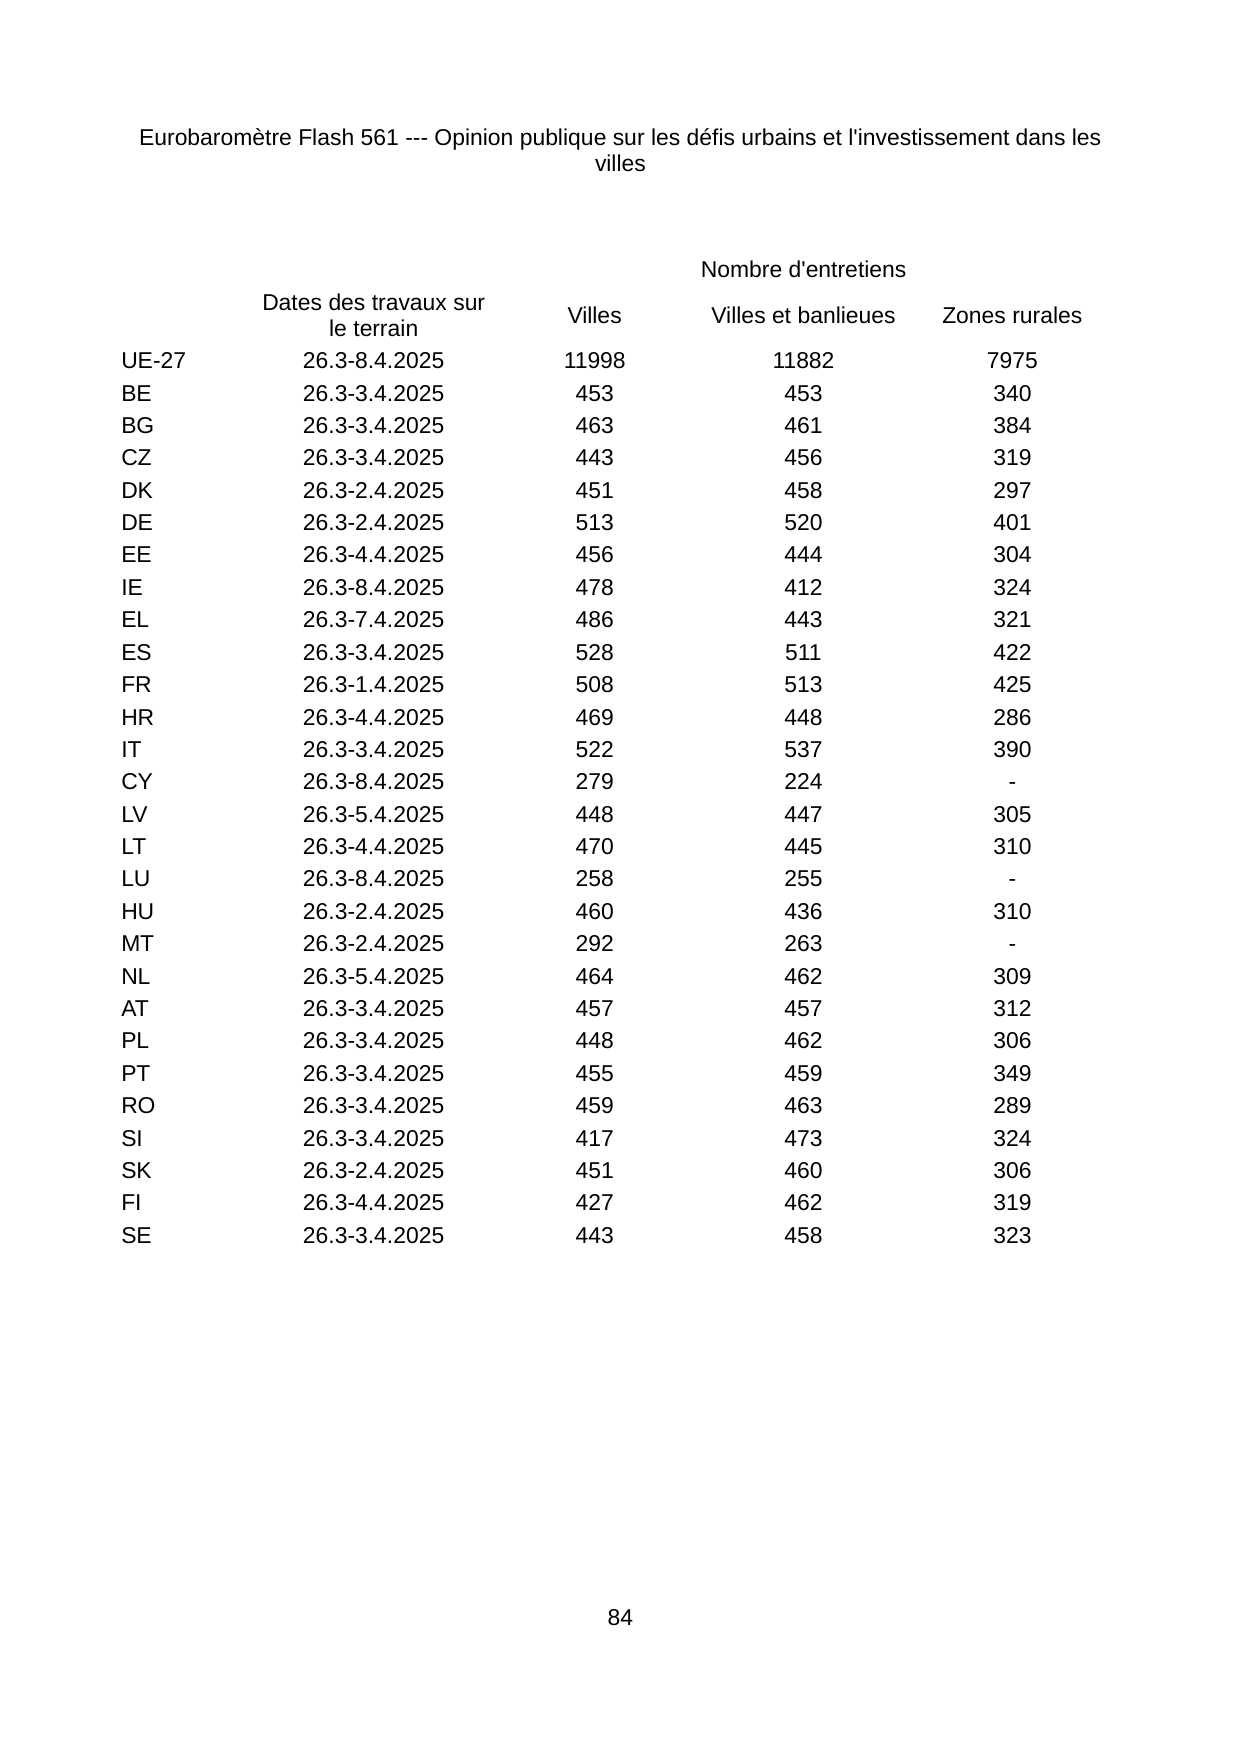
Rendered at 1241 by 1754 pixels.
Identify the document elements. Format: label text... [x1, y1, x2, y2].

table_cell 319 [908, 441, 1117, 474]
table_cell 26.3-3.4.2025 [257, 1089, 490, 1122]
table_cell 457 [699, 992, 908, 1024]
table_cell Zones rurales [908, 286, 1117, 344]
table_cell LU [118, 863, 257, 895]
table_cell LT [118, 830, 257, 862]
table_cell 26.3-3.4.2025 [257, 1122, 490, 1154]
table_cell PL [118, 1024, 257, 1057]
table_cell DK [118, 474, 257, 506]
table_cell 451 [490, 1154, 699, 1186]
table_cell 537 [699, 733, 908, 765]
table_cell 349 [908, 1057, 1117, 1089]
table_cell 459 [699, 1057, 908, 1089]
table_cell 224 [699, 765, 908, 798]
table_cell 292 [490, 927, 699, 959]
table_cell SE [118, 1219, 257, 1251]
table_cell 412 [699, 571, 908, 603]
table_cell 427 [490, 1186, 699, 1219]
table_cell 443 [699, 603, 908, 636]
table_cell 26.3-4.4.2025 [257, 830, 490, 862]
table_cell IT [118, 733, 257, 765]
table_cell BG [118, 409, 257, 441]
table_cell 310 [908, 895, 1117, 927]
table_cell 470 [490, 830, 699, 862]
table_cell 522 [490, 733, 699, 765]
table_cell HR [118, 700, 257, 733]
table_cell 513 [490, 506, 699, 538]
table_cell 457 [490, 992, 699, 1024]
table_cell SK [118, 1154, 257, 1186]
table_cell [118, 286, 257, 344]
table_cell 304 [908, 539, 1117, 571]
table_cell 478 [490, 571, 699, 603]
table_cell 460 [490, 895, 699, 927]
table_cell FR [118, 668, 257, 700]
table_cell Dates des travaux sur le terrain [257, 286, 490, 344]
table_cell 306 [908, 1024, 1117, 1057]
table_cell 11882 [699, 344, 908, 376]
table_cell 26.3-3.4.2025 [257, 376, 490, 409]
table_cell 306 [908, 1154, 1117, 1186]
table_cell 340 [908, 376, 1117, 409]
table_cell CZ [118, 441, 257, 474]
table_header [118, 253, 257, 286]
table_cell 26.3-4.4.2025 [257, 539, 490, 571]
table_cell 310 [908, 830, 1117, 862]
table_cell PT [118, 1057, 257, 1089]
table_cell 26.3-3.4.2025 [257, 1057, 490, 1089]
table_cell IE [118, 571, 257, 603]
table_cell 26.3-2.4.2025 [257, 895, 490, 927]
table_cell 312 [908, 992, 1117, 1024]
table_cell 448 [490, 798, 699, 830]
table_cell 26.3-3.4.2025 [257, 636, 490, 668]
table_cell 458 [699, 474, 908, 506]
table_cell UE-27 [118, 344, 257, 376]
table_cell 444 [699, 539, 908, 571]
table_cell 464 [490, 960, 699, 992]
table_cell 26.3-2.4.2025 [257, 474, 490, 506]
table_cell 26.3-8.4.2025 [257, 765, 490, 798]
table_cell NL [118, 960, 257, 992]
table_cell HU [118, 895, 257, 927]
table_cell FI [118, 1186, 257, 1219]
table_cell 255 [699, 863, 908, 895]
table_cell 451 [490, 474, 699, 506]
table_cell 26.3-5.4.2025 [257, 960, 490, 992]
table_cell 401 [908, 506, 1117, 538]
table_cell EE [118, 539, 257, 571]
table_cell 513 [699, 668, 908, 700]
table_cell 263 [699, 927, 908, 959]
table_cell 511 [699, 636, 908, 668]
table_cell 417 [490, 1122, 699, 1154]
table_cell 460 [699, 1154, 908, 1186]
table_cell 26.3-8.4.2025 [257, 571, 490, 603]
table_cell 469 [490, 700, 699, 733]
table_cell - [908, 765, 1117, 798]
table_cell 462 [699, 1186, 908, 1219]
table_cell 26.3-5.4.2025 [257, 798, 490, 830]
table_cell ES [118, 636, 257, 668]
table_cell 463 [699, 1089, 908, 1122]
table_cell 289 [908, 1089, 1117, 1122]
table_cell 486 [490, 603, 699, 636]
table_cell 520 [699, 506, 908, 538]
table_cell 436 [699, 895, 908, 927]
table_cell 463 [490, 409, 699, 441]
table_cell 456 [490, 539, 699, 571]
table_cell Villes et banlieues [699, 286, 908, 344]
table_cell 26.3-4.4.2025 [257, 700, 490, 733]
table_cell 324 [908, 1122, 1117, 1154]
table_cell 26.3-2.4.2025 [257, 506, 490, 538]
table_cell 448 [699, 700, 908, 733]
table_cell 297 [908, 474, 1117, 506]
table_cell LV [118, 798, 257, 830]
table_cell RO [118, 1089, 257, 1122]
table_cell 319 [908, 1186, 1117, 1219]
table_cell Villes [490, 286, 699, 344]
table_cell 7975 [908, 344, 1117, 376]
table_cell 453 [490, 376, 699, 409]
table_cell 443 [490, 1219, 699, 1251]
table_cell 321 [908, 603, 1117, 636]
table_cell 425 [908, 668, 1117, 700]
table_cell 445 [699, 830, 908, 862]
table_cell 324 [908, 571, 1117, 603]
table_cell 458 [699, 1219, 908, 1251]
table_cell 26.3-1.4.2025 [257, 668, 490, 700]
table_cell 279 [490, 765, 699, 798]
table_cell 453 [699, 376, 908, 409]
table_cell 462 [699, 960, 908, 992]
table_cell 26.3-7.4.2025 [257, 603, 490, 636]
table_cell 286 [908, 700, 1117, 733]
table_cell 323 [908, 1219, 1117, 1251]
table_cell 455 [490, 1057, 699, 1089]
table_cell 508 [490, 668, 699, 700]
table_cell DE [118, 506, 257, 538]
table_cell 26.3-3.4.2025 [257, 409, 490, 441]
table_cell - [908, 927, 1117, 959]
table_cell 26.3-3.4.2025 [257, 441, 490, 474]
table_cell MT [118, 927, 257, 959]
table_cell 26.3-2.4.2025 [257, 1154, 490, 1186]
table_header Nombre d'entretiens [490, 253, 1117, 286]
table_cell 26.3-4.4.2025 [257, 1186, 490, 1219]
table_cell 26.3-3.4.2025 [257, 1219, 490, 1251]
table_cell 26.3-2.4.2025 [257, 927, 490, 959]
table_cell 443 [490, 441, 699, 474]
table_cell 456 [699, 441, 908, 474]
table_cell 461 [699, 409, 908, 441]
table_cell 258 [490, 863, 699, 895]
table_cell 305 [908, 798, 1117, 830]
table_cell 26.3-3.4.2025 [257, 733, 490, 765]
table_cell EL [118, 603, 257, 636]
table_cell AT [118, 992, 257, 1024]
table_header [257, 253, 490, 286]
table_cell 26.3-3.4.2025 [257, 1024, 490, 1057]
table_cell 26.3-8.4.2025 [257, 344, 490, 376]
table_cell 309 [908, 960, 1117, 992]
table_cell 26.3-8.4.2025 [257, 863, 490, 895]
table_cell 473 [699, 1122, 908, 1154]
table_cell 462 [699, 1024, 908, 1057]
table_cell 447 [699, 798, 908, 830]
table_cell 11998 [490, 344, 699, 376]
table_cell 448 [490, 1024, 699, 1057]
table_cell 459 [490, 1089, 699, 1122]
table_cell - [908, 863, 1117, 895]
table_cell 528 [490, 636, 699, 668]
table_cell 26.3-3.4.2025 [257, 992, 490, 1024]
table_cell SI [118, 1122, 257, 1154]
table_cell 422 [908, 636, 1117, 668]
table_cell 390 [908, 733, 1117, 765]
table_cell CY [118, 765, 257, 798]
table_cell BE [118, 376, 257, 409]
table_cell 384 [908, 409, 1117, 441]
